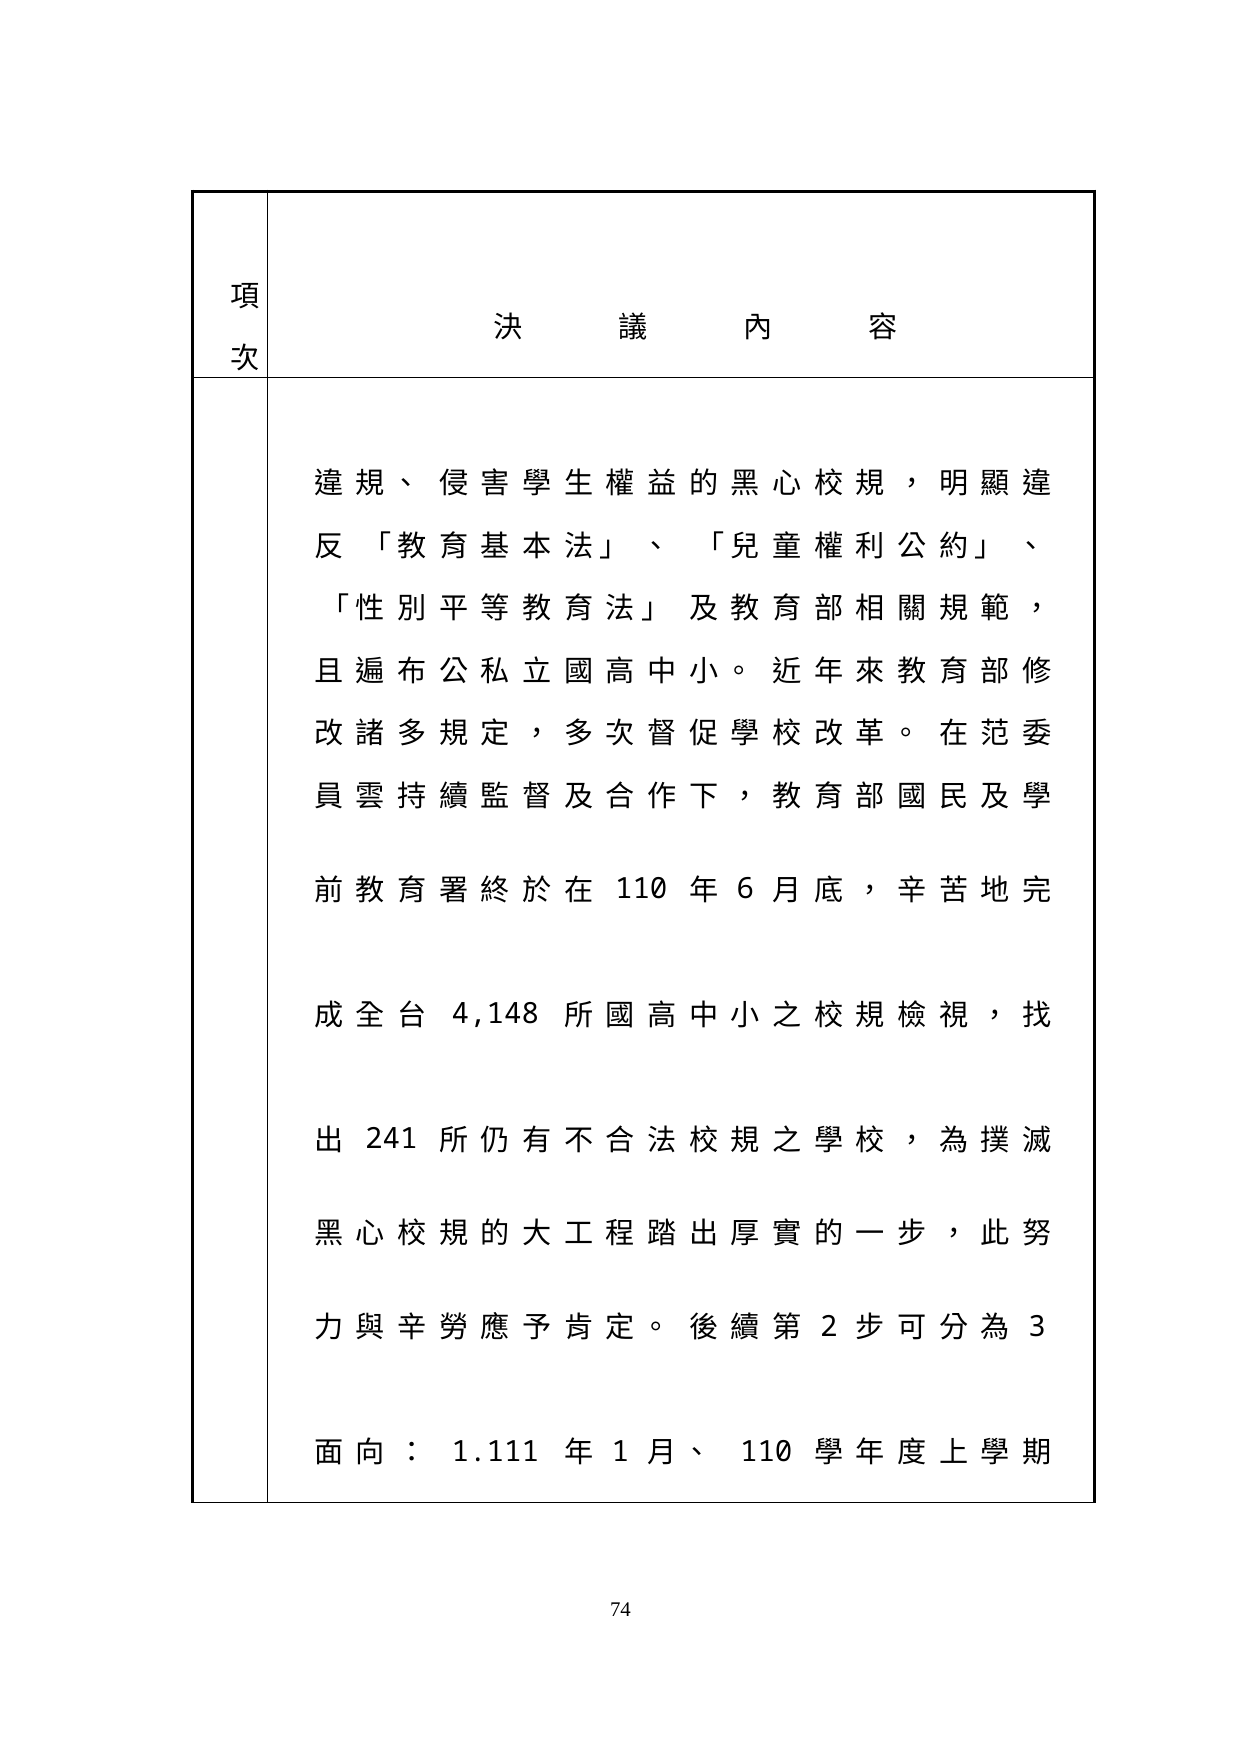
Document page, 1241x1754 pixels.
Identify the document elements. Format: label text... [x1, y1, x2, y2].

table_cell 違規、侵害學生權益的黑心校規，明顯違反「教育基本法」、「兒童權利公約」、「性別平等教育法」及教育部相關規範，且遍布公私立國高中小。近年來教育部修改諸多規定，多次督促學校改革。在范委員雲持續監督及合作下，教育部國民及學前教育署終於在110年6月底，辛苦地完成全台4,148所國高中小之校規檢視，找出241所仍有不合法校規之學校，為撲滅黑心校規的大工程踏出厚實的一步，此努力與辛勞應予肯定。後續第2步可分為3面向：1.111年1月、110學年度上學期 [268, 378, 1093, 1502]
table_header 項次 [194, 193, 267, 377]
table_cell [194, 378, 267, 1502]
table_header 決 議 內 容 [268, 193, 1093, 377]
